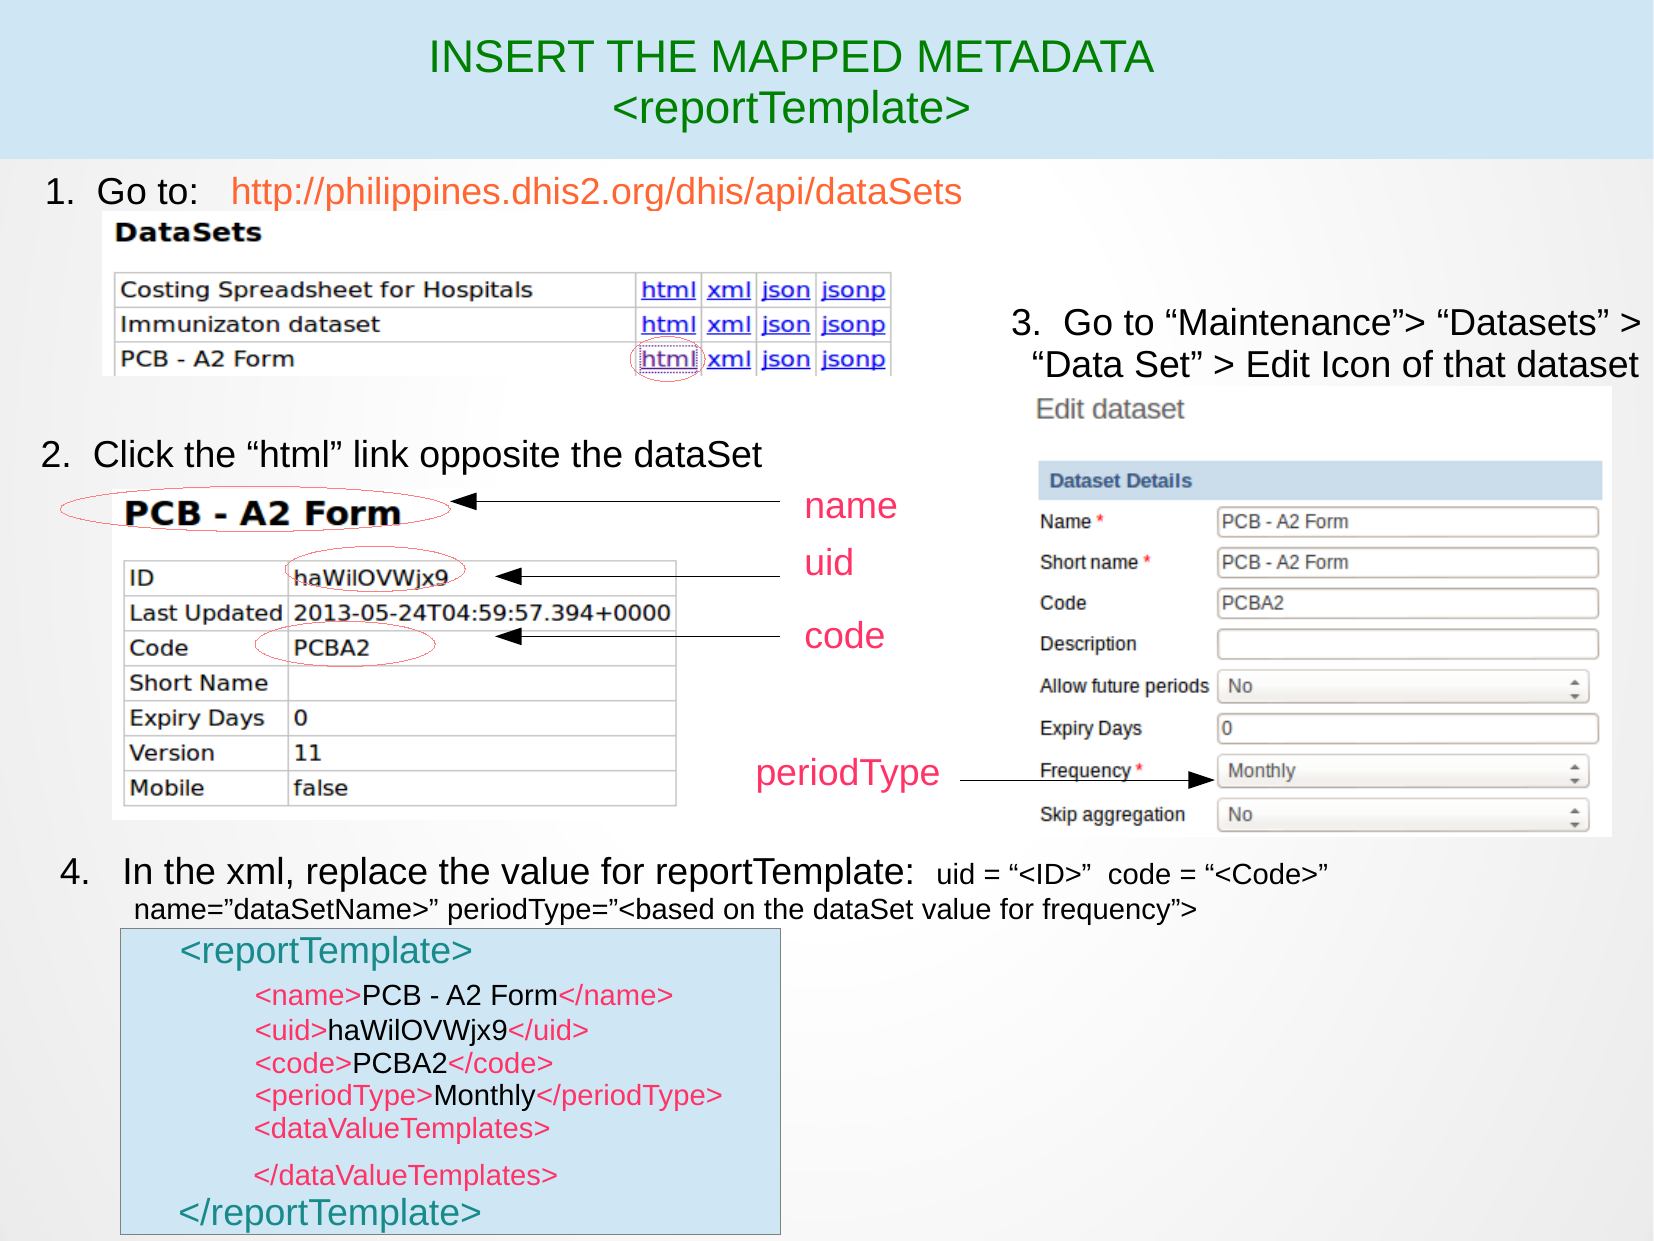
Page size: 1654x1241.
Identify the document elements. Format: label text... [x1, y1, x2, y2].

text_box 3. Go to “Maintenance”> “Datasets” > “Data Set” > Edit Icon of that dataset [996, 293, 1654, 393]
text_box [0, 0, 1654, 159]
text_box [738, 928, 781, 1235]
text_box <reportTemplate> <name>PCB - A2 Form</name> <uid>haWilOVWjx9</uid> <code>PCBA2</code> <periodType>Monthly</periodType> <dataValueTemplates> </dataValueTemplates> </reportTemplate> [90, 922, 738, 1241]
text_box 2. Click the “html” link opposite the dataSet [25, 426, 1020, 484]
text_box code [789, 607, 1047, 665]
text_box uid [789, 534, 1063, 592]
text_box name [789, 477, 1047, 534]
picture [0, 159, 1654, 1241]
text_box 1. Go to: http://philippines.dhis2.org/dhis/api/dataSets [30, 163, 1171, 220]
text_box INSERT THE MAPPED METADATA <reportTemplate> [165, 23, 1419, 151]
text_box periodType [740, 744, 972, 801]
text_box 4. In the xml, replace the value for reportTemplate: uid = “<ID>” code = “<Code>” name=”dataSetName>” periodType=”<based on the dataSet value for frequency”> [45, 843, 1619, 933]
